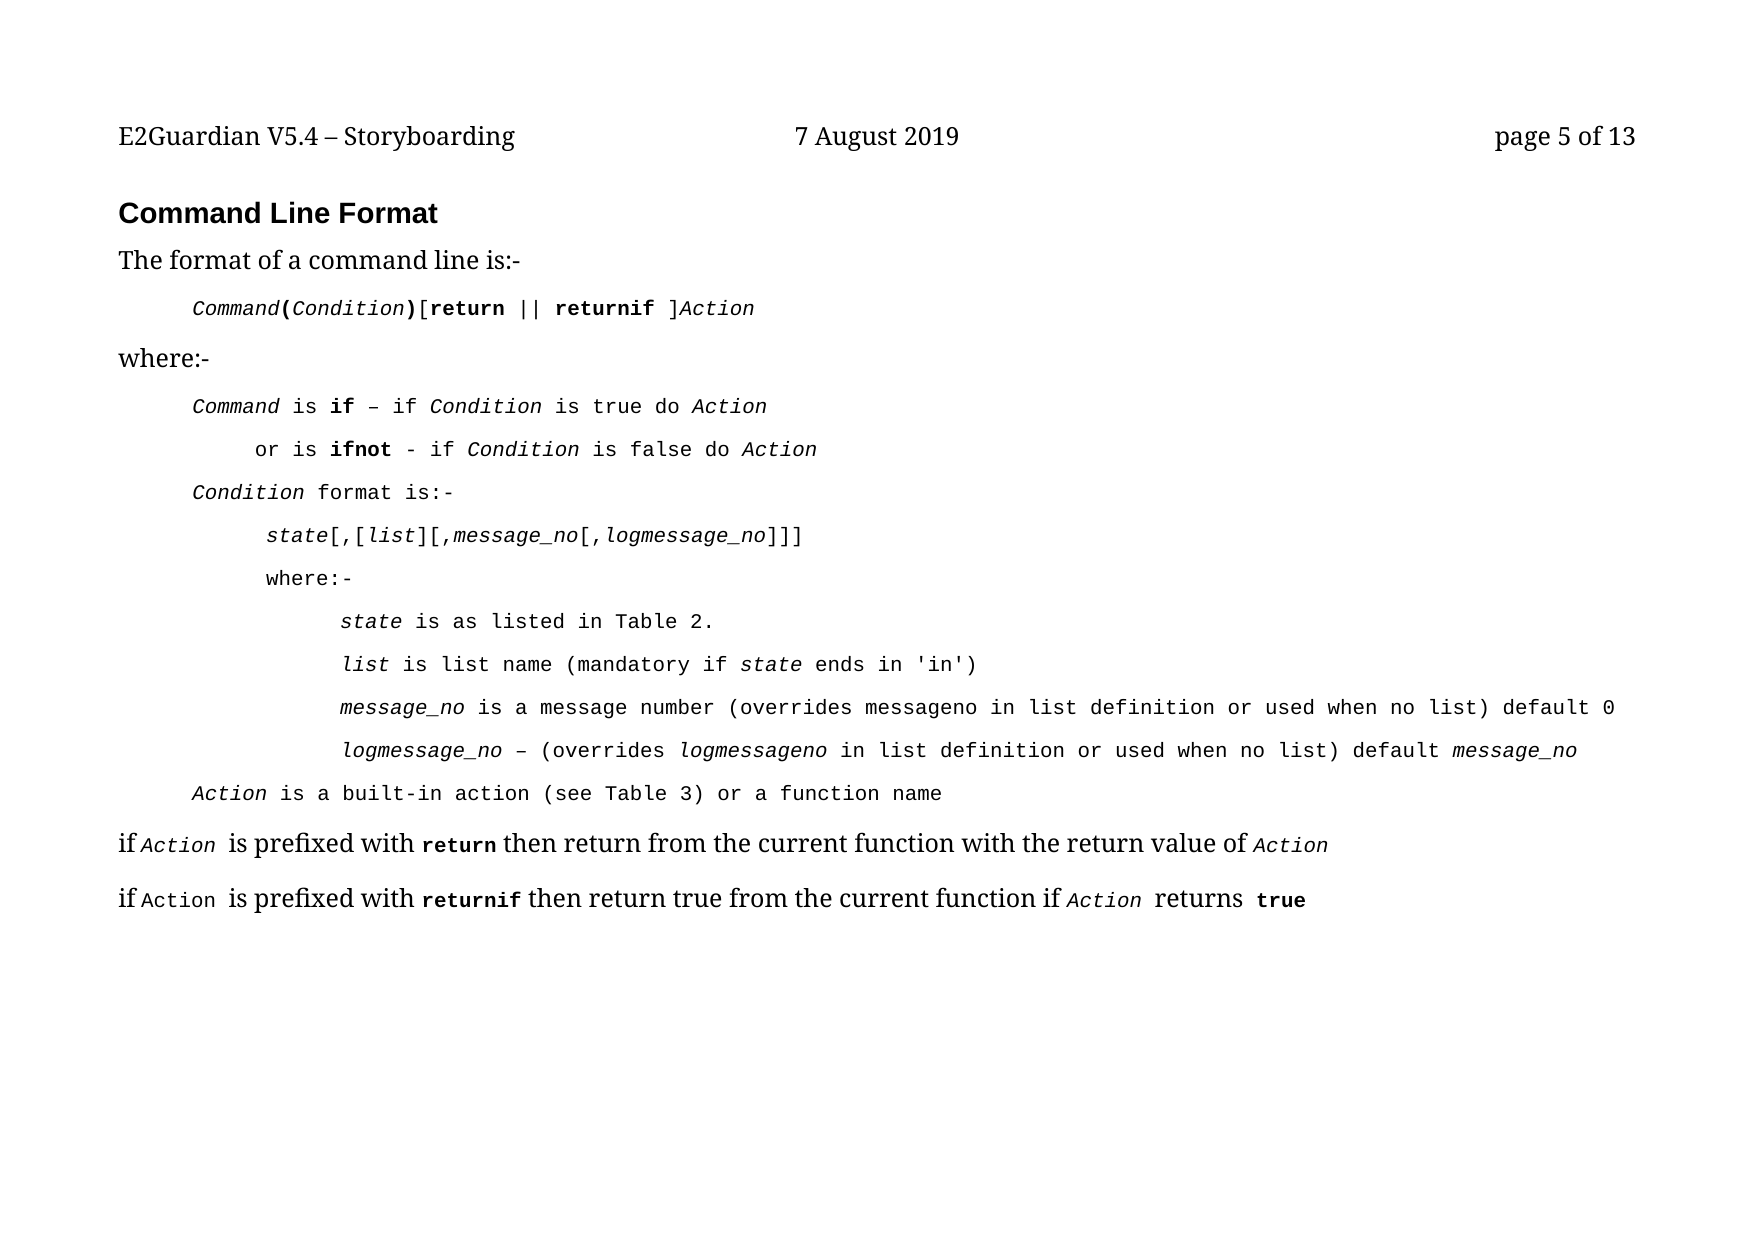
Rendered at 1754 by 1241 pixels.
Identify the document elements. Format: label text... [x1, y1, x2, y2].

text The format of a command line is:- [118, 242, 1636, 277]
text Command(Condition)[return || returnif ]Action [192, 298, 1636, 322]
text Command is if – if Condition is true do Action [192, 396, 1636, 420]
text where:- [118, 341, 1636, 375]
text logmessage_no – (overrides logmessageno in list definition or used when no list) default message_no [192, 739, 1636, 763]
text state is as listed in Table 2. [192, 611, 1636, 634]
text or is ifnot - if Condition is false do Action [192, 439, 1636, 463]
text Action is a built-in action (see Table 3) or a function name [192, 782, 1636, 806]
text where:- [192, 568, 1636, 592]
text if Action is prefixed with returnif then return true from the current function if Action returns true [118, 881, 1636, 915]
subtitle Command Line Format [118, 196, 1636, 230]
text Condition format is:- [192, 482, 1636, 506]
text if Action is prefixed with return then return from the current function with the return value of Action [118, 825, 1636, 859]
text message_no is a message number (overrides messageno in list definition or used when no list) default 0 [192, 697, 1636, 720]
text list is list name (mandatory if state ends in 'in') [192, 654, 1636, 677]
text state[,[list][,message_no[,logmessage_no]]] [266, 525, 1636, 549]
